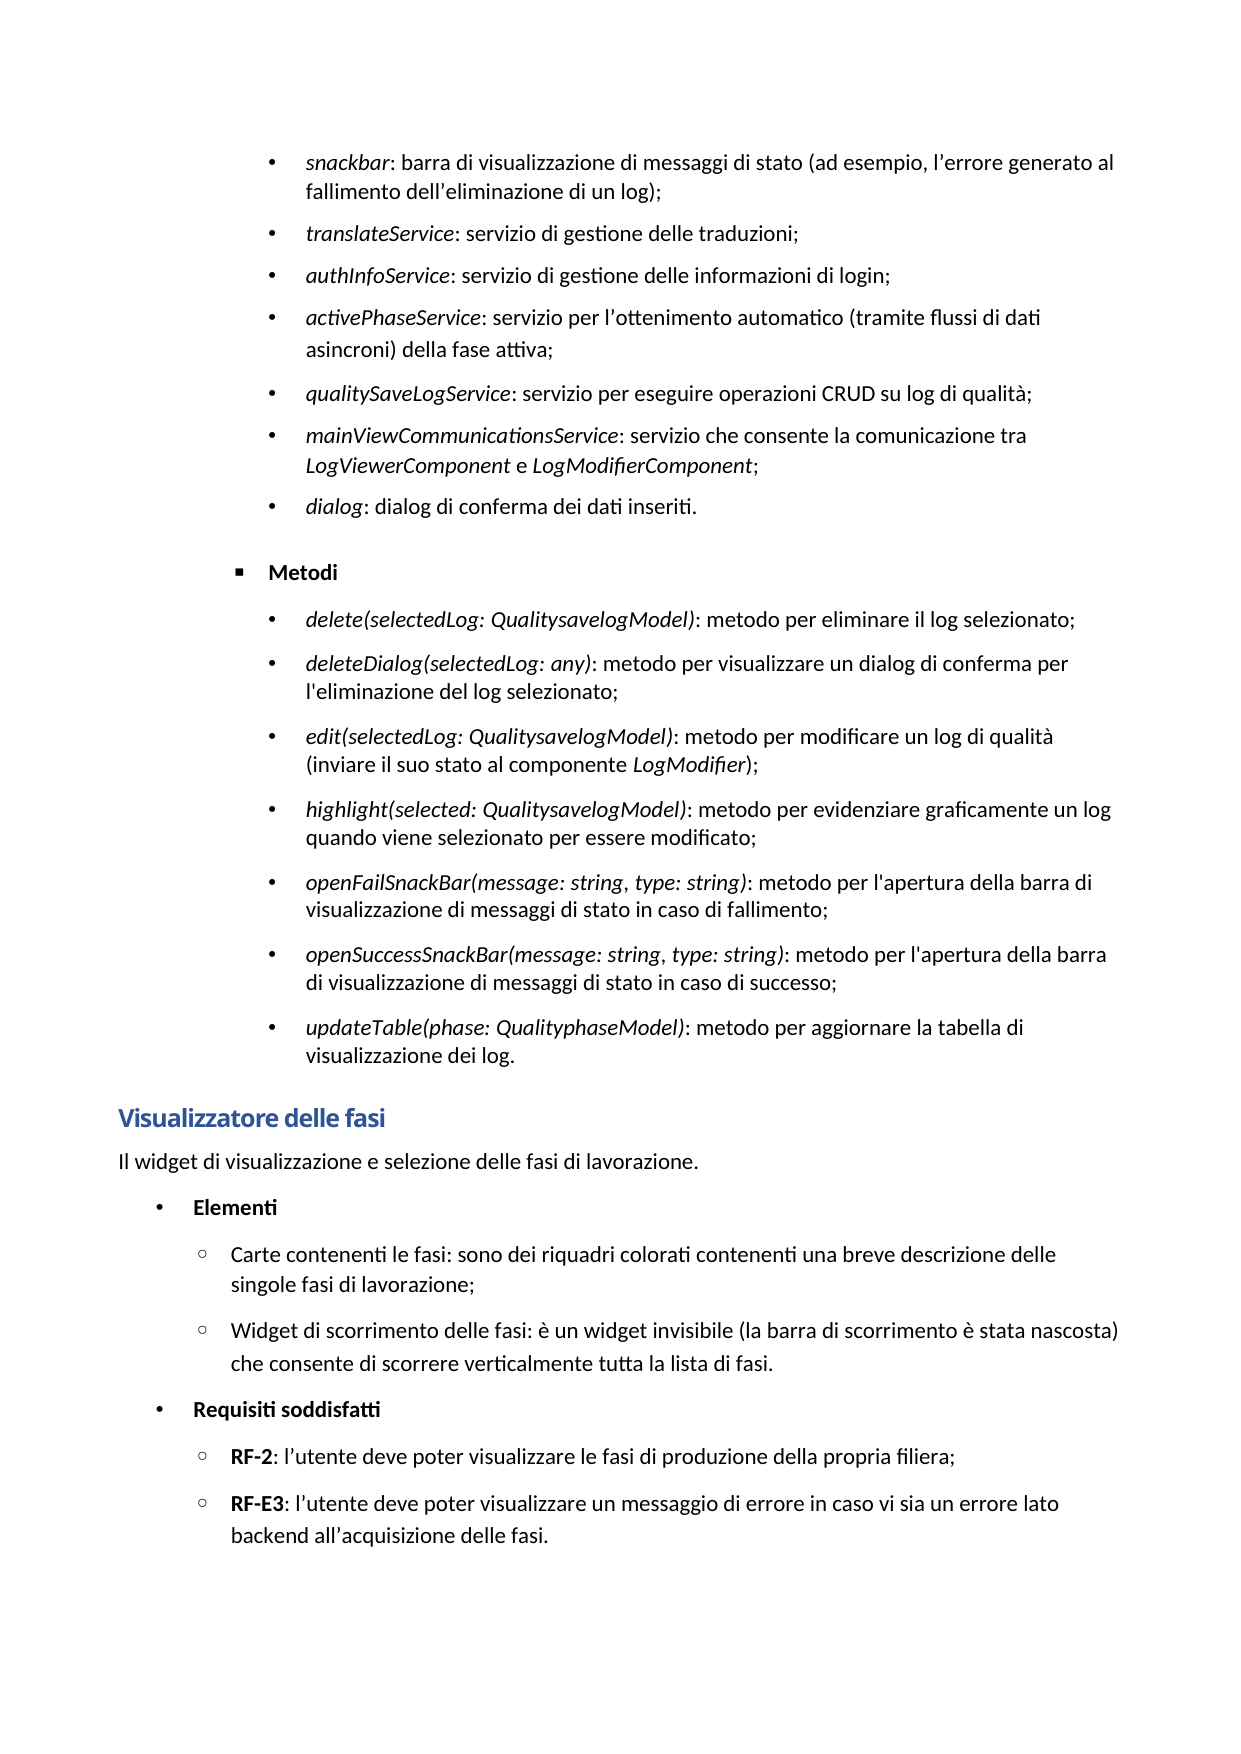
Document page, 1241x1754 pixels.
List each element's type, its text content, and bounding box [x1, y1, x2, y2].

list Widget di scorrimento delle fasi: è un widget invisibile (la barra di scorrimento è stata nascosta) che consente di scorrere verticalmente tutta la lista di fasi. [193, 1316, 1122, 1377]
list snackbar: barra di visualizzazione di messaggi di stato (ad esempio, l’errore generato al fallimento dell’eliminazione di un log); [268, 148, 1122, 206]
list Elementi [156, 1193, 1122, 1221]
list deleteDialog(selectedLog: any): metodo per visualizzare un dialog di conferma per l'eliminazione del log selezionato; [268, 649, 1122, 706]
list translateService: servizio di gestione delle traduzioni; [268, 219, 1122, 247]
list Requisiti soddisfatti [156, 1395, 1122, 1423]
list RF-2: l’utente deve poter visualizzare le fasi di produzione della propria filiera; [193, 1442, 1122, 1470]
list activePhaseService: servizio per l’ottenimento automatico (tramite flussi di dati asincroni) della fase attiva; [268, 303, 1122, 363]
list highlight(selected: QualitysavelogModel): metodo per evidenziare graficamente un log quando viene selezionato per essere modificato; [268, 795, 1122, 851]
list edit(selectedLog: QualitysavelogModel): metodo per modificare un log di qualità (inviare il suo stato al componente LogModifier); [268, 722, 1122, 778]
list delete(selectedLog: QualitysavelogModel): metodo per eliminare il log selezionato; [268, 605, 1122, 633]
list dialog: dialog di conferma dei dati inseriti. [268, 492, 1122, 521]
list Metodi [231, 558, 1122, 586]
list openSuccessSnackBar(message: string, type: string): metodo per l'apertura della barra di visualizzazione di messaggi di stato in caso di successo; [268, 940, 1122, 996]
list Carte contenenti le fasi: sono dei riquadri colorati contenenti una breve descrizione delle singole fasi di lavorazione; [193, 1240, 1122, 1298]
list openFailSnackBar(message: string, type: string): metodo per l'apertura della barra di visualizzazione di messaggi di stato in caso di fallimento; [268, 868, 1122, 924]
list updateTable(phase: QualityphaseModel): metodo per aggiornare la tabella di visualizzazione dei log. [268, 1013, 1122, 1069]
list authInfoService: servizio di gestione delle informazioni di login; [268, 261, 1122, 289]
list RF-E3: l’utente deve poter visualizzare un messaggio di errore in caso vi sia un errore lato backend all’acquisizione delle fasi. [193, 1489, 1122, 1549]
list qualitySaveLogService: servizio per eseguire operazioni CRUD su log di qualità; [268, 379, 1122, 407]
text Il widget di visualizzazione e selezione delle fasi di lavorazione. [118, 1147, 1122, 1175]
list mainViewCommunicationsService: servizio che consente la comunicazione tra LogViewerComponent e LogModifierComponent; [268, 421, 1122, 479]
subtitle Visualizzatore delle fasi [118, 1100, 1122, 1134]
